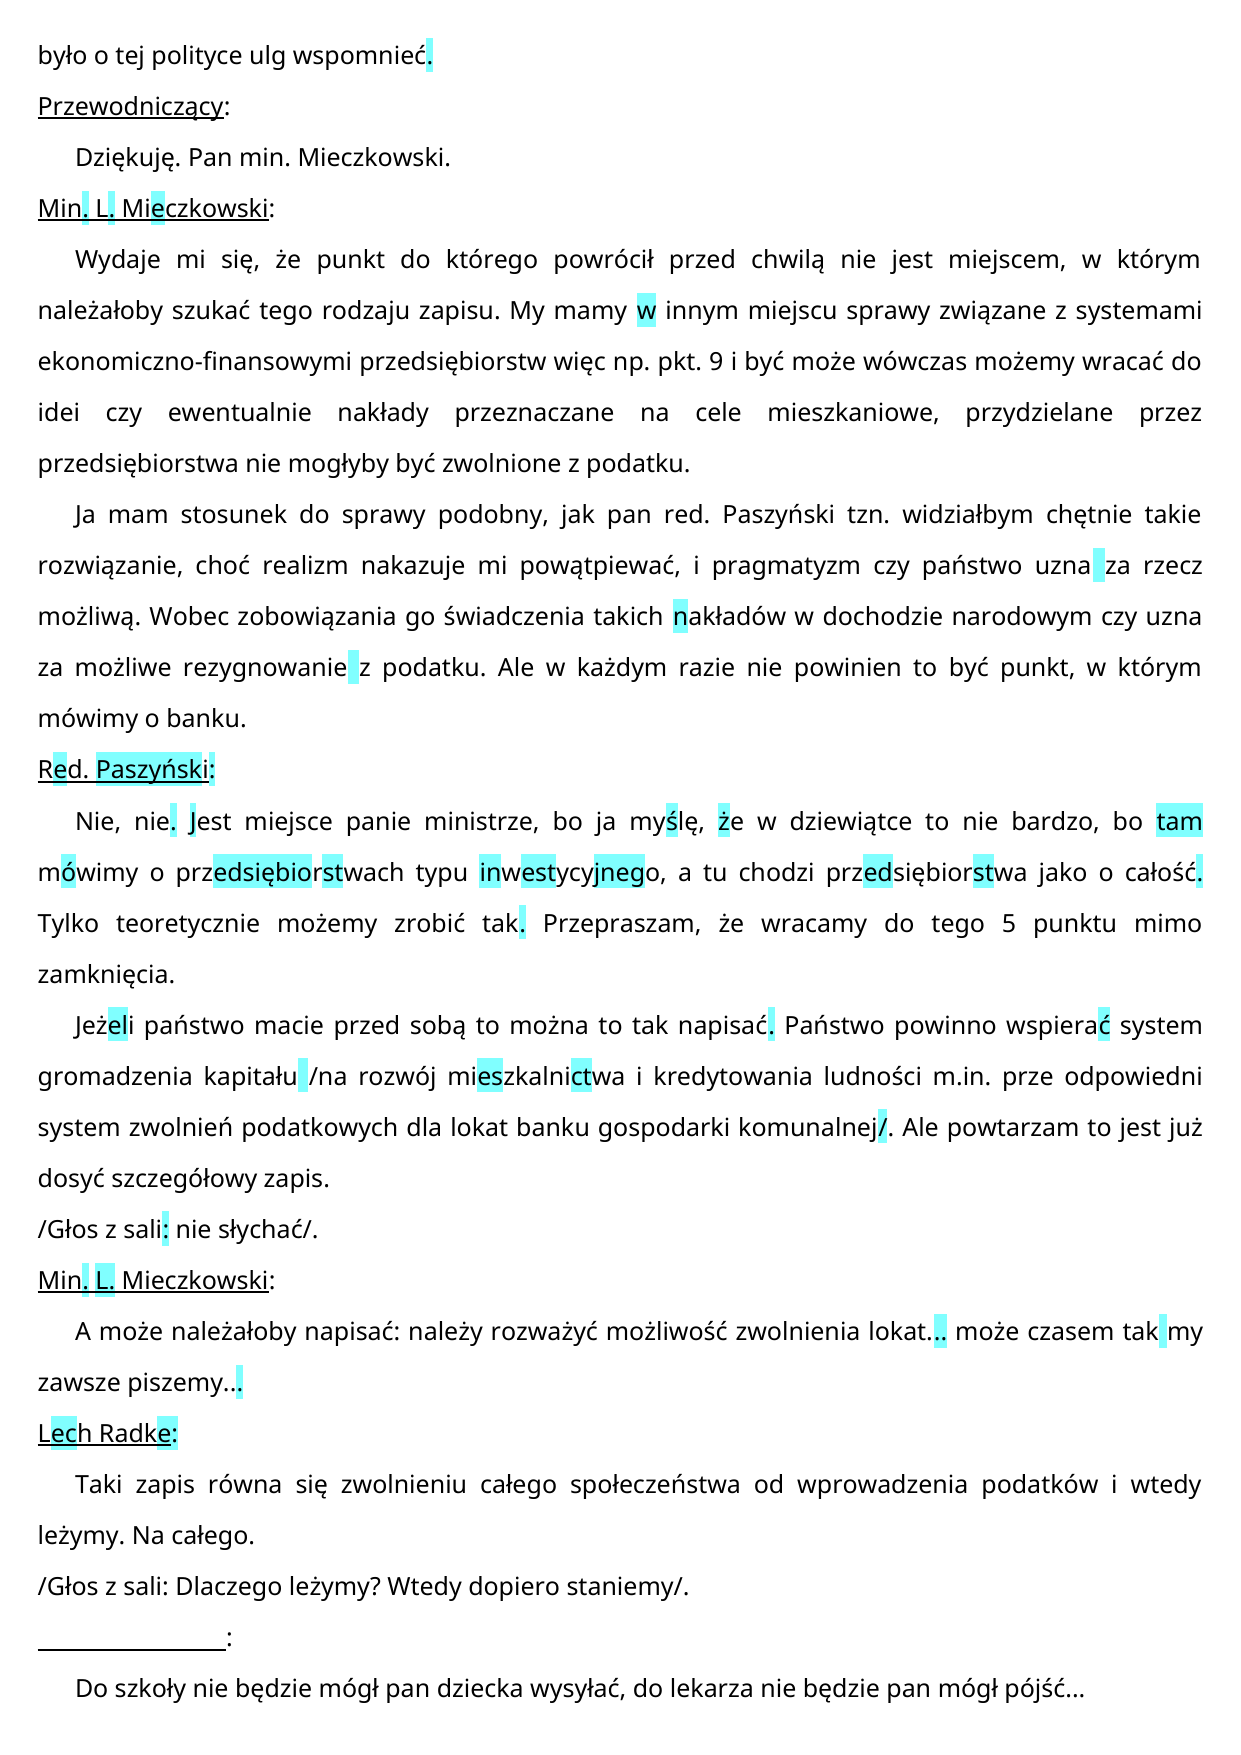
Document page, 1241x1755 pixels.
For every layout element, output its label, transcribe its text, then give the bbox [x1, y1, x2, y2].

text Do szkoły nie będzie mógł pan dziecka wysyłać, do lekarza nie będzie pan mógł pójść... [37, 1671, 1203, 1705]
text Wydaje mi się, że punkt do którego powrócił przed chwilą nie jest miejscem, w którym należałoby szukać tego rodzaju zapisu. My mamy w innym miejscu sprawy związane z systemami ekonomiczno-finansowymi przedsiębiorstw więc np. pkt. 9 i być może wówczas możemy wracać do idei czy ewentualnie nakłady przeznaczane na cele mieszkaniowe, przydzielane przez przedsiębiorstwa nie mogłyby być zwolnione z podatku. [37, 242, 1203, 480]
text A może należałoby napisać: należy rozważyć możliwość zwolnienia lokat... może czasem tak my zawsze piszemy... [37, 1313, 1203, 1399]
text Red. Paszyński: [37, 752, 1203, 786]
text Dziękuję. Pan min. Mieczkowski. [37, 139, 1203, 174]
text Min. L. Mieczkowski: [37, 191, 1203, 225]
text Min. L. Mieczkowski: [37, 1262, 1203, 1297]
text Ja mam stosunek do sprawy podobny, jak pan red. Paszyński tzn. widziałbym chętnie takie rozwiązanie, choć realizm nakazuje mi powątpiewać, i pragmatyzm czy państwo uzna za rzecz możliwą. Wobec zobowiązania go świadczenia takich nakładów w dochodzie narodowym czy uzna za możliwe rezygnowanie z podatku. Ale w każdym razie nie powinien to być punkt, w którym mówimy o banku. [37, 497, 1203, 735]
text : [37, 1620, 1203, 1654]
text Lech Radke: [37, 1416, 1203, 1450]
text /Głos z sali: Dlaczego leżymy? Wtedy dopiero staniemy/. [37, 1569, 1203, 1603]
text Przewodniczący: [37, 88, 1203, 123]
text Taki zapis równa się zwolnieniu całego społeczeństwa od wprowadzenia podatków i wtedy leżymy. Na całego. [37, 1467, 1203, 1552]
text Jeżeli państwo macie przed sobą to można to tak napisać. Państwo powinno wspierać system gromadzenia kapitału /na rozwój mieszkalnictwa i kredytowania ludności m.in. prze odpowiedni system zwolnień podatkowych dla lokat banku gospodarki komunalnej/. Ale powtarzam to jest już dosyć szczegółowy zapis. [37, 1007, 1203, 1194]
text /Głos z sali: nie słychać/. [37, 1211, 1203, 1246]
text było o tej polityce ulg wspomnieć. [37, 37, 1203, 72]
text Nie, nie. Jest miejsce panie ministrze, bo ja myślę, że w dziewiątce to nie bardzo, bo tam mówimy o przedsiębiorstwach typu inwestycyjnego, a tu chodzi przedsiębiorstwa jako o całość. Tylko teoretycznie możemy zrobić tak. Przepraszam, że wracamy do tego 5 punktu mimo zamknięcia. [37, 803, 1203, 990]
